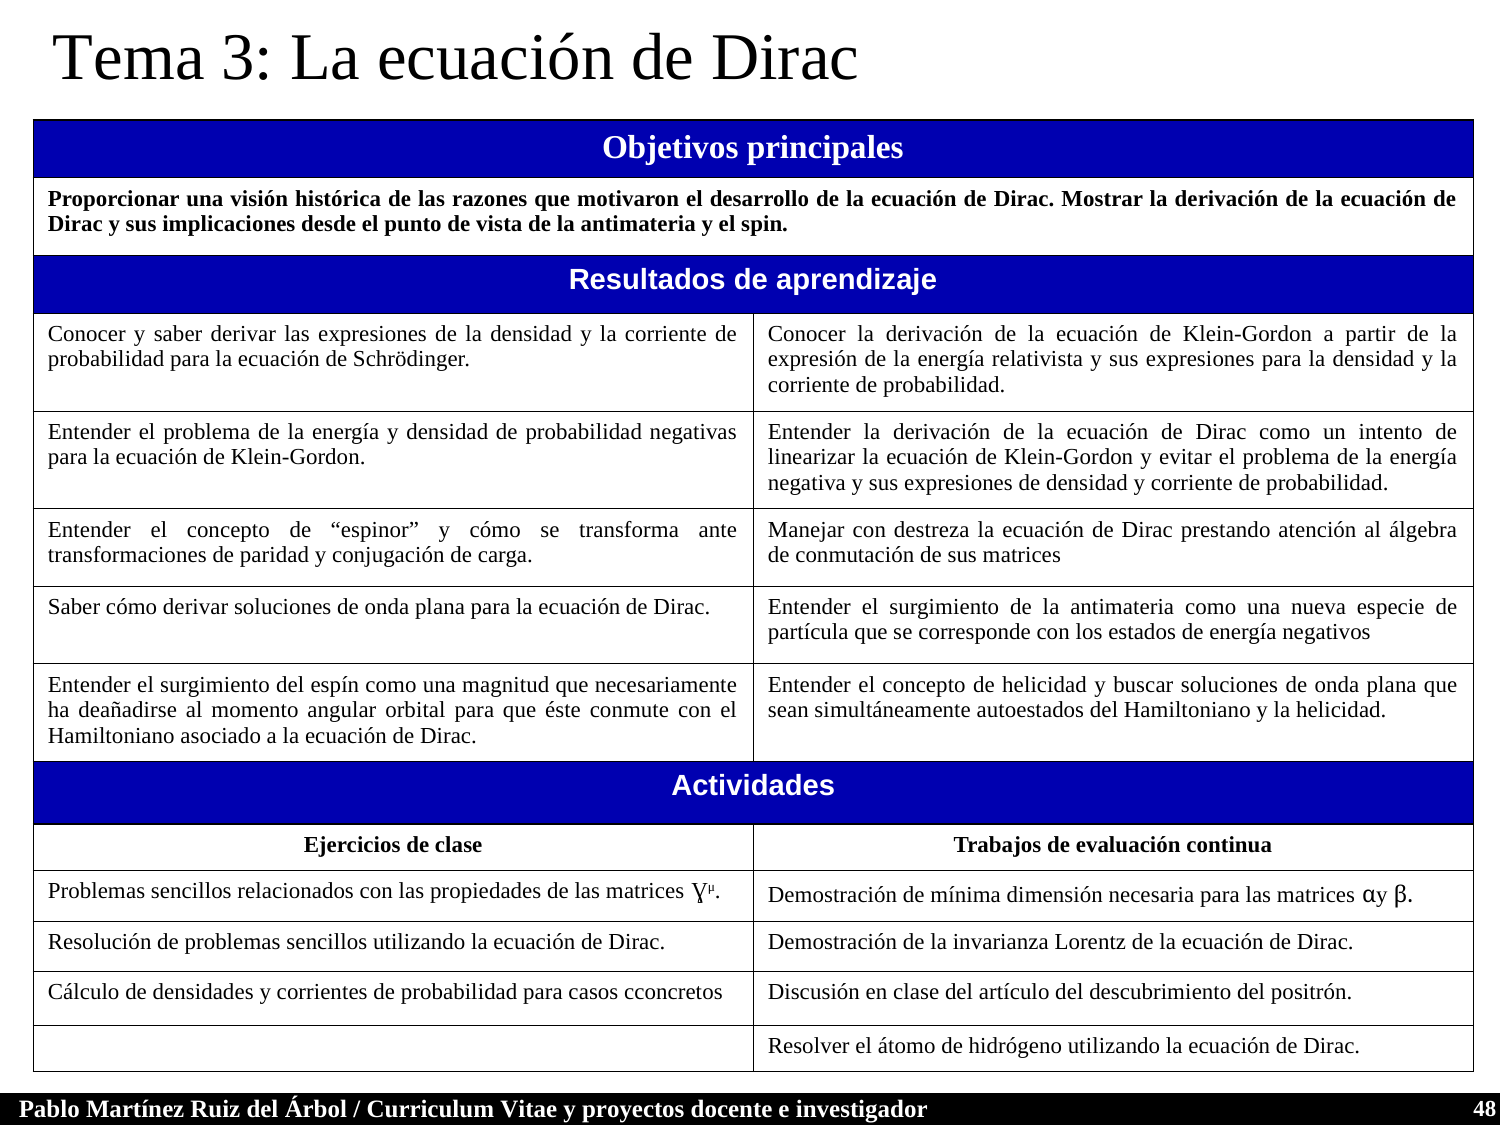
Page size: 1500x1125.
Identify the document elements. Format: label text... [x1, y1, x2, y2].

table_cell Demostración de mínima dimensión necesaria para las matrices αy β. [754, 871, 1473, 921]
table_header Objetivos principales [34, 121, 1473, 177]
table_cell Actividades [34, 762, 1473, 823]
table_cell Resolución de problemas sencillos utilizando la ecuación de Dirac. [34, 922, 753, 971]
table_cell Resultados de aprendizaje [34, 256, 1473, 313]
table_cell Entender el concepto de “espinor” y cómo se transforma ante transformaciones de paridad y conjugación de carga. [34, 509, 753, 586]
table_cell Entender el surgimiento de la antimateria como una nueva especie de partícula que se corresponde con los estados de energía negativos [754, 587, 1473, 663]
table_cell Conocer y saber derivar las expresiones de la densidad y la corriente de probabilidad para la ecuación de Schrödinger. [34, 314, 753, 411]
table_cell Demostración de la invarianza Lorentz de la ecuación de Dirac. [754, 922, 1473, 971]
text_box Tema 3: La ecuación de Dirac [0, 3, 921, 111]
table_cell Conocer la derivación de la ecuación de Klein-Gordon a partir de la expresión de la energía relativista y sus expresiones para la densidad y la corriente de probabilidad. [754, 314, 1473, 411]
table_cell Ejercicios de clase [34, 825, 753, 870]
table_cell Entender el concepto de helicidad y buscar soluciones de onda plana que sean simultáneamente autoestados del Hamiltoniano y la helicidad. [754, 664, 1473, 761]
table_cell Proporcionar una visión histórica de las razones que motivaron el desarrollo de la ecuación de Dirac. Mostrar la derivación de la ecuación de Dirac y sus implicaciones desde el punto de vista de la antimateria y el spin. [34, 178, 1473, 255]
table_cell [34, 1026, 753, 1071]
table_cell Cálculo de densidades y corrientes de probabilidad para casos cconcretos [34, 972, 753, 1025]
table_cell Problemas sencillos relacionados con las propiedades de las matrices Ɣμ. [34, 871, 753, 921]
table_cell Entender la derivación de la ecuación de Dirac como un intento de linearizar la ecuación de Klein-Gordon y evitar el problema de la energía negativa y sus expresiones de densidad y corriente de probabilidad. [754, 412, 1473, 508]
table_cell Entender el problema de la energía y densidad de probabilidad negativas para la ecuación de Klein-Gordon. [34, 412, 753, 508]
table_cell Discusión en clase del artículo del descubrimiento del positrón. [754, 972, 1473, 1025]
table_cell Entender el surgimiento del espín como una magnitud que necesariamente ha deañadirse al momento angular orbital para que éste conmute con el Hamiltoniano asociado a la ecuación de Dirac. [34, 664, 753, 761]
table_cell Resolver el átomo de hidrógeno utilizando la ecuación de Dirac. [754, 1026, 1473, 1071]
table_cell Saber cómo derivar soluciones de onda plana para la ecuación de Dirac. [34, 587, 753, 663]
table_cell Manejar con destreza la ecuación de Dirac prestando atención al álgebra de conmutación de sus matrices [754, 509, 1473, 586]
table_cell Trabajos de evaluación continua [754, 825, 1473, 870]
